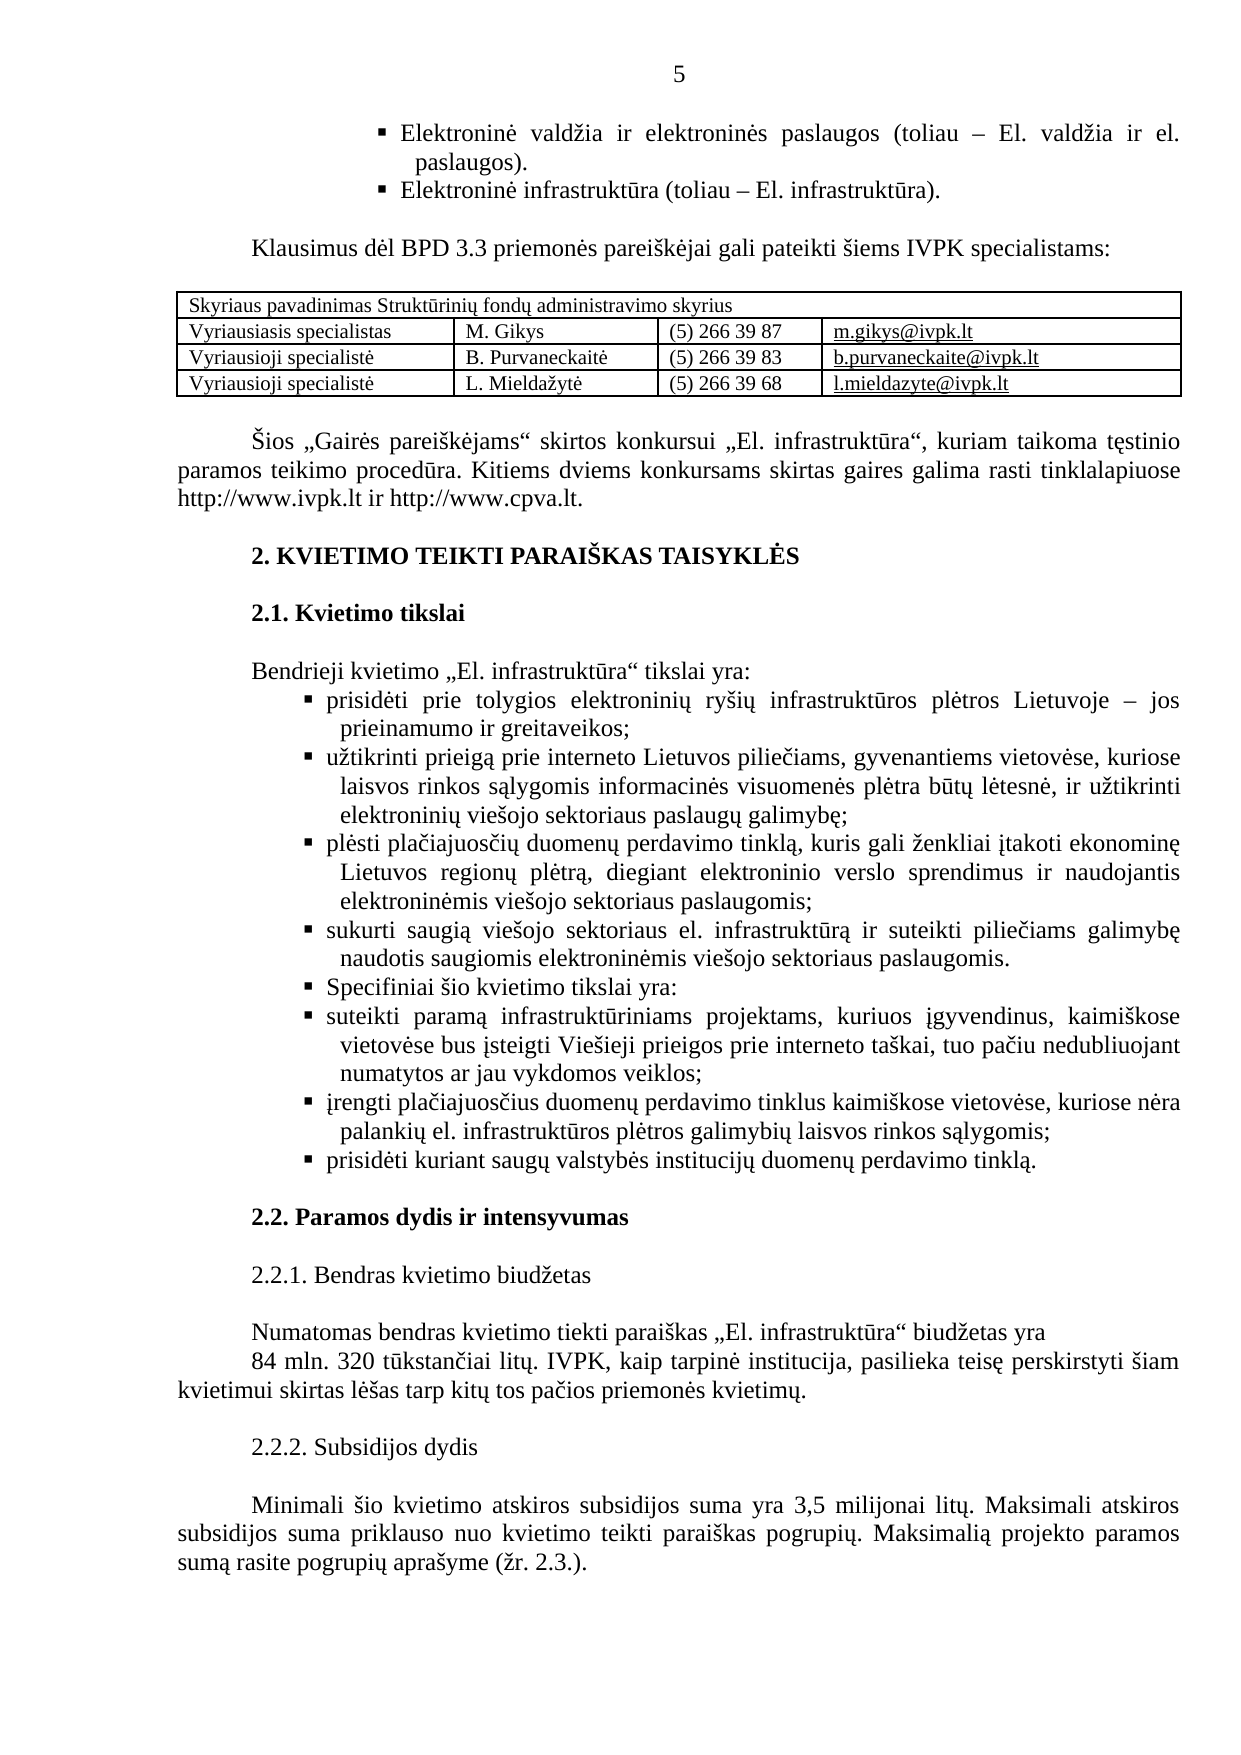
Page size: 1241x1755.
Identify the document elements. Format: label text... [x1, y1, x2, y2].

text prisidėti kuriant saugų valstybės institucijų duomenų perdavimo tinklą. [252, 1145, 1181, 1173]
table_cell m.gikys@ivpk.lt [823, 319, 1180, 343]
table_cell (5) 266 39 68 [659, 371, 821, 395]
text Numatomas bendras kvietimo tiekti paraiškas „El. infrastruktūra“ biudžetas yra [177, 1317, 1181, 1346]
table_cell Vyriausiasis specialistas [178, 319, 453, 343]
table_cell L. Mieldažytė [455, 371, 657, 395]
table_cell Vyriausioji specialistė [178, 371, 453, 395]
text 2. KVIETIMO TEIKTI PARAIŠKAS TAISYKLĖS [177, 541, 1181, 570]
table_cell Vyriausioji specialistė [178, 345, 453, 369]
text Bendrieji kvietimo „El. infrastruktūra“ tikslai yra: [177, 656, 1181, 685]
table_cell B. Purvaneckaitė [455, 345, 657, 369]
text 2.1. Kvietimo tikslai [177, 598, 1181, 627]
table_cell b.purvaneckaite@ivpk.lt [823, 345, 1180, 369]
text Šios „Gairės pareiškėjams“ skirtos konkursui „El. infrastruktūra“, kuriam taikoma tęstinio paramos teikimo procedūra. Kitiems dviems konkursams skirtas gaires galima rasti tinklalapiuose http://www.ivpk.lt ir http://www.cpva.lt. [177, 426, 1181, 512]
text 2.2.2. Subsidijos dydis [177, 1432, 1181, 1461]
text 84 mln. 320 tūkstančiai litų. IVPK, kaip tarpinė institucija, pasilieka teisę perskirstyti šiam kvietimui skirtas lėšas tarp kitų tos pačios priemonės kvietimų. [177, 1346, 1181, 1403]
table_cell l.mieldazyte@ivpk.lt [823, 371, 1180, 395]
table_header Skyriaus pavadinimas Struktūrinių fondų administravimo skyrius [178, 293, 1180, 317]
text Elektroninė infrastruktūra (toliau – El. infrastruktūra). [302, 176, 1181, 204]
table_cell (5) 266 39 87 [659, 319, 821, 343]
text Elektroninė valdžia ir elektroninės paslaugos (toliau – El. valdžia ir el. paslaugos). [376, 118, 1181, 176]
text Minimali šio kvietimo atskiros subsidijos suma yra 3,5 milijonai litų. Maksimali atskiros subsidijos suma priklauso nuo kvietimo teikti paraiškas pogrupių. Maksimalią projekto paramos sumą rasite pogrupių aprašyme (žr. 2.3.). [177, 1490, 1181, 1576]
text 2.2. Paramos dydis ir intensyvumas [177, 1202, 1181, 1231]
text sukurti saugią viešojo sektoriaus el. infrastruktūrą ir suteikti piliečiams galimybę naudotis saugiomis elektroninėmis viešojo sektoriaus paslaugomis. [302, 915, 1181, 972]
text prisidėti prie tolygios elektroninių ryšių infrastruktūros plėtros Lietuvoje – jos prieinamumo ir greitaveikos; [302, 685, 1181, 742]
table_cell M. Gikys [455, 319, 657, 343]
text suteikti paramą infrastruktūriniams projektams, kuriuos įgyvendinus, kaimiškose vietovėse bus įsteigti Viešieji prieigos prie interneto taškai, tuo pačiu nedubliuojant numatytos ar jau vykdomos veiklos; [302, 1001, 1181, 1087]
text Specifiniai šio kvietimo tikslai yra: [252, 972, 1181, 1001]
text plėsti plačiajuosčių duomenų perdavimo tinklą, kuris gali ženkliai įtakoti ekonominę Lietuvos regionų plėtrą, diegiant elektroninio verslo sprendimus ir naudojantis elektroninėmis viešojo sektoriaus paslaugomis; [302, 828, 1181, 915]
text 2.2.1. Bendras kvietimo biudžetas [177, 1260, 1181, 1288]
text įrengti plačiajuosčius duomenų perdavimo tinklus kaimiškose vietovėse, kuriose nėra palankių el. infrastruktūros plėtros galimybių laisvos rinkos sąlygomis; [302, 1087, 1181, 1145]
text užtikrinti prieigą prie interneto Lietuvos piliečiams, gyvenantiems vietovėse, kuriose laisvos rinkos sąlygomis informacinės visuomenės plėtra būtų lėtesnė, ir užtikrinti elektroninių viešojo sektoriaus paslaugų galimybę; [302, 742, 1181, 828]
text Klausimus dėl BPD 3.3 priemonės pareiškėjai gali pateikti šiems IVPK specialistams: [177, 233, 1181, 262]
table_cell (5) 266 39 83 [659, 345, 821, 369]
